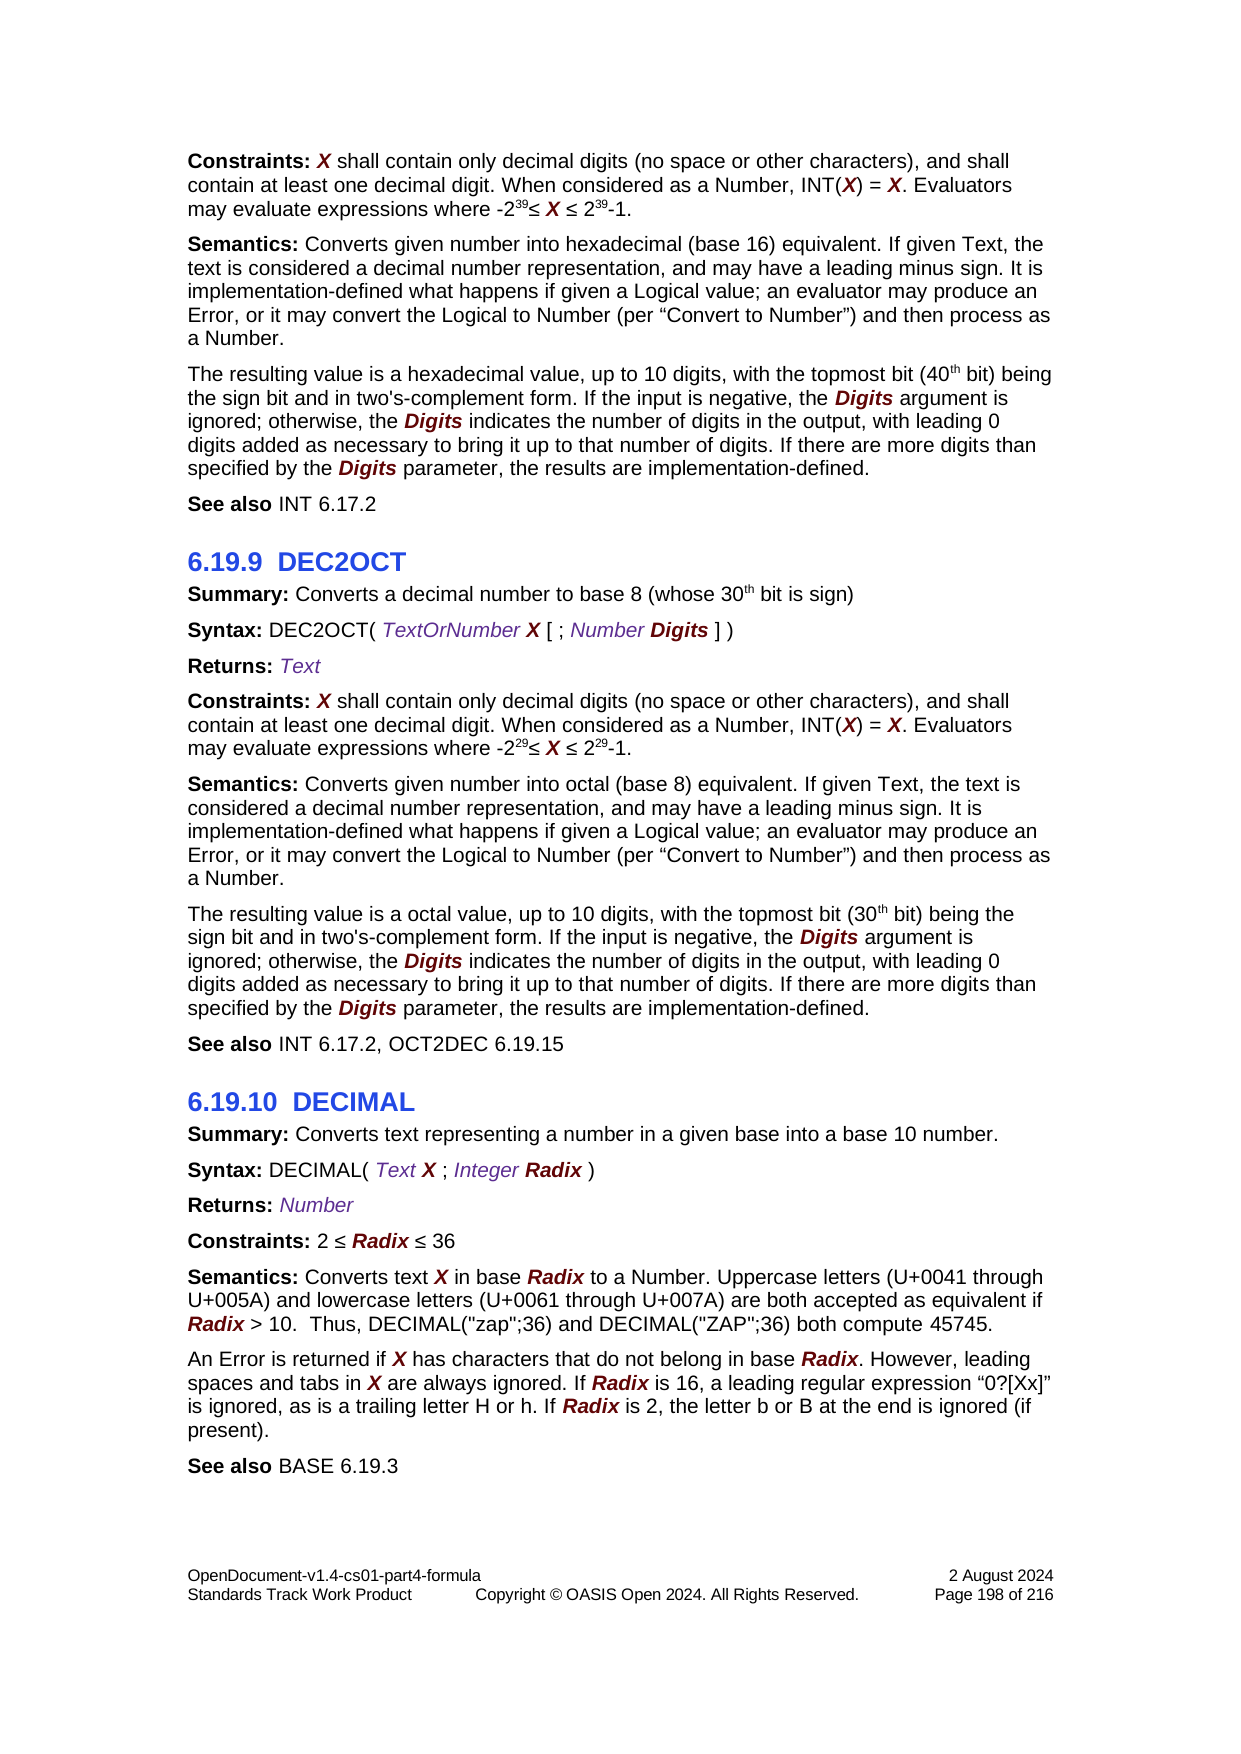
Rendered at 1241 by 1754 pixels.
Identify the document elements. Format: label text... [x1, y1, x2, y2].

text Syntax: DEC2OCT( TextOrNumber X [ ; Number Digits ] ) [187, 618, 1053, 642]
text Returns: Number [187, 1194, 1053, 1217]
subtitle DECIMAL [187, 1087, 1053, 1117]
text Semantics: Converts given number into hexadecimal (base 16) equivalent. If given Text, the text is considered a decimal number representation, and may have a leading minus sign. It is implementation-defined what happens if given a Logical value; an evaluator may produce an Error, or it may convert the Logical to Number (per “Convert to Number”) and then process as a Number. [187, 233, 1053, 350]
text Semantics: Converts text X in base Radix to a Number. Uppercase letters (U+0041 through U+005A) and lowercase letters (U+0061 through U+007A) are both accepted as equivalent if Radix > 10. Thus, DECIMAL("zap";36) and DECIMAL("ZAP";36) both compute 45745. [187, 1265, 1053, 1336]
text See also INT 6.17.2, OCT2DEC 6.19.15 [187, 1032, 1053, 1056]
text An Error is returned if X has characters that do not belong in base Radix. However, leading spaces and tabs in X are always ignored. If Radix is 16, a leading regular expression “0?[Xx]” is ignored, as is a trailing letter H or h. If Radix is 2, the letter b or B at the end is ignored (if present). [187, 1348, 1053, 1442]
text Returns: Text [187, 654, 1053, 678]
text The resulting value is a hexadecimal value, up to 10 digits, with the topmost bit (40th bit) being the sign bit and in two's-complement form. If the input is negative, the Digits argument is ignored; otherwise, the Digits indicates the number of digits in the output, with leading 0 digits added as necessary to bring it up to that number of digits. If there are more digits than specified by the Digits parameter, the results are implementation-defined. [187, 362, 1053, 480]
text Semantics: Converts given number into octal (base 8) equivalent. If given Text, the text is considered a decimal number representation, and may have a leading minus sign. It is implementation-defined what happens if given a Logical value; an evaluator may produce an Error, or it may convert the Logical to Number (per “Convert to Number”) and then process as a Number. [187, 772, 1053, 890]
text Summary: Converts text representing a number in a given base into a base 10 number. [187, 1123, 1053, 1146]
subtitle DEC2OCT [187, 547, 1053, 577]
text See also BASE 6.19.3 [187, 1454, 1053, 1478]
text Constraints: 2 ≤ Radix ≤ 36 [187, 1229, 1053, 1253]
text Syntax: DECIMAL( Text X ; Integer Radix ) [187, 1158, 1053, 1182]
text See also INT 6.17.2 [187, 492, 1053, 516]
text Constraints: X shall contain only decimal digits (no space or other characters), and shall contain at least one decimal digit. When considered as a Number, INT(X) = X. Evaluators may evaluate expressions where -229≤ X ≤ 229-1. [187, 690, 1053, 760]
text Constraints: X shall contain only decimal digits (no space or other characters), and shall contain at least one decimal digit. When considered as a Number, INT(X) = X. Evaluators may evaluate expressions where -239≤ X ≤ 239-1. [187, 150, 1053, 221]
text Summary: Converts a decimal number to base 8 (whose 30th bit is sign) [187, 583, 1053, 606]
text The resulting value is a octal value, up to 10 digits, with the topmost bit (30th bit) being the sign bit and in two's-complement form. If the input is negative, the Digits argument is ignored; otherwise, the Digits indicates the number of digits in the output, with leading 0 digits added as necessary to bring it up to that number of digits. If there are more digits than specified by the Digits parameter, the results are implementation-defined. [187, 902, 1053, 1020]
